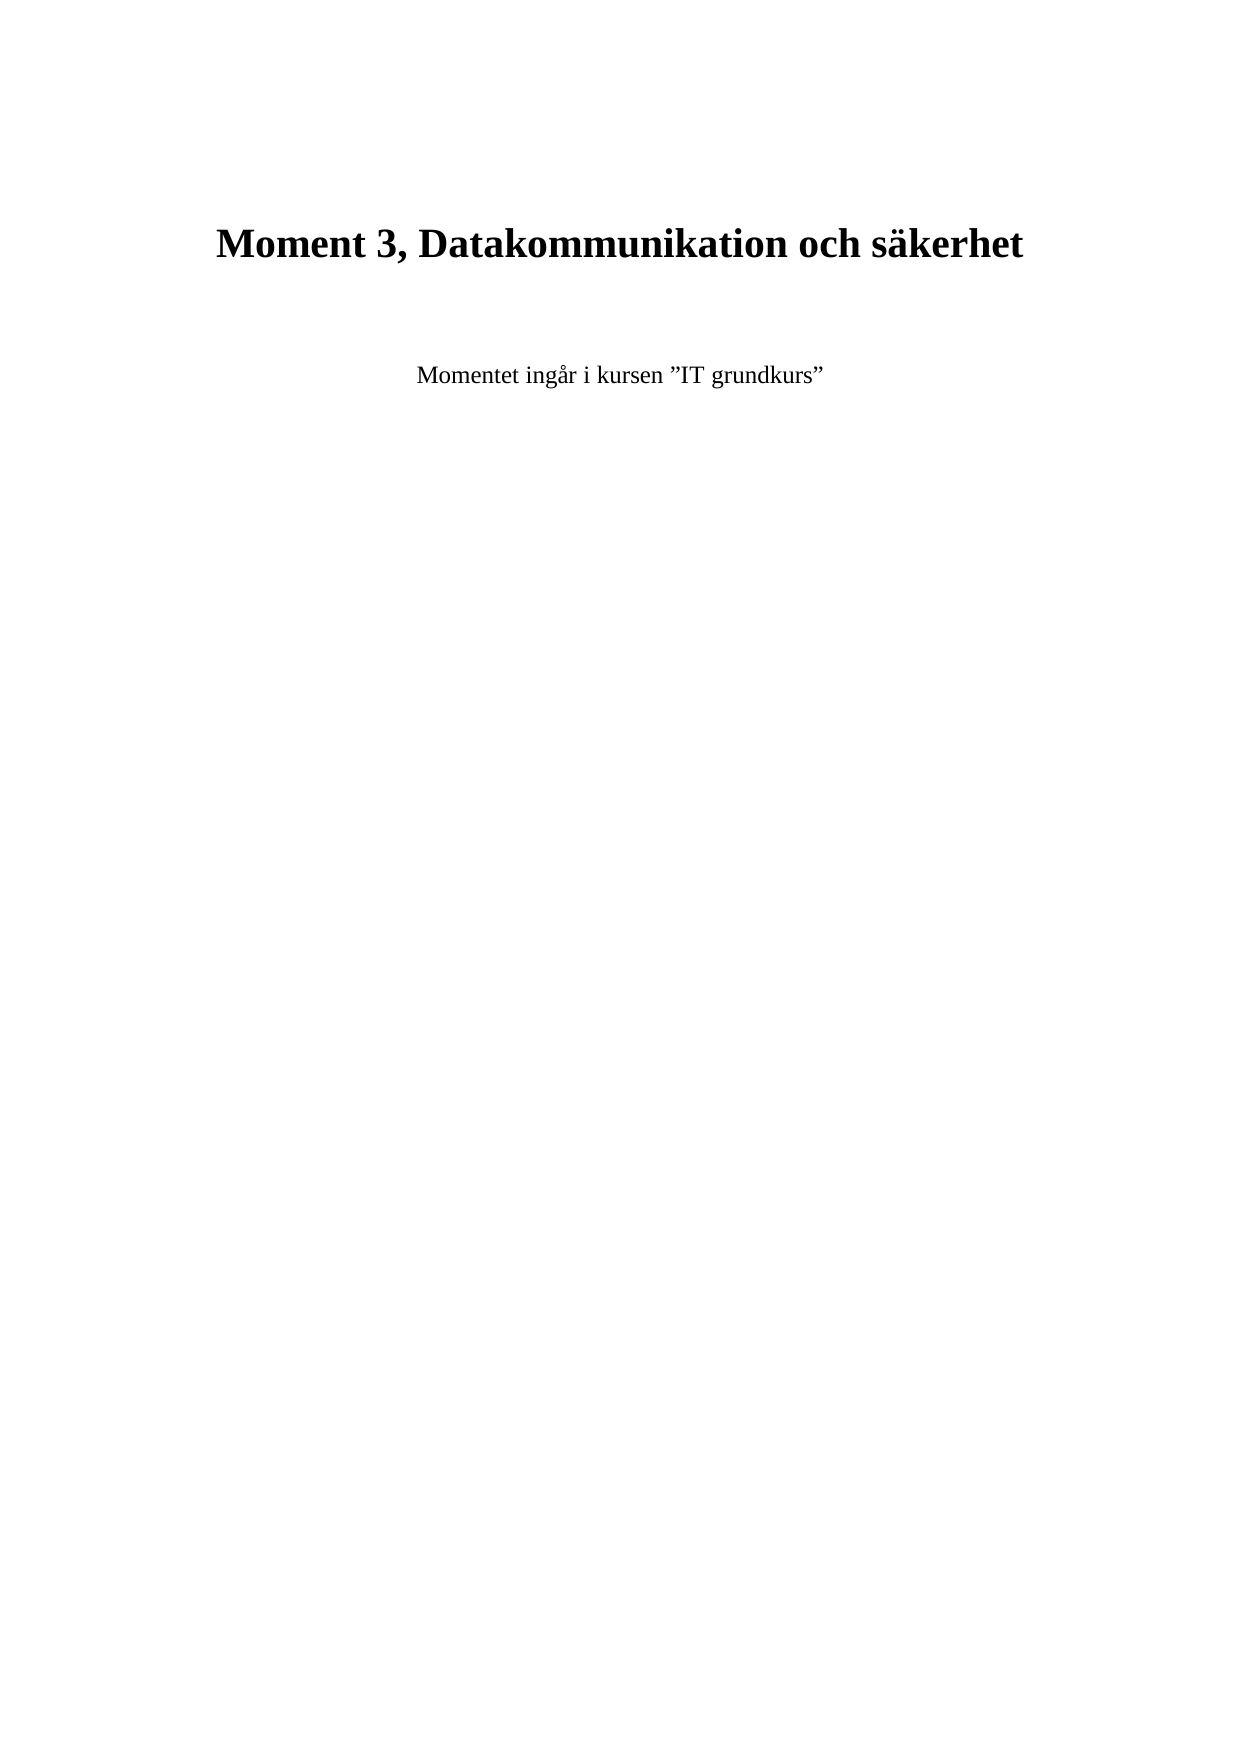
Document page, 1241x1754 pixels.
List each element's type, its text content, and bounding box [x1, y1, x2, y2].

text Momentet ingår i kursen ”IT grundkurs” [148, 273, 1092, 389]
text Moment 3, Datakommunikation och säkerhet [148, 218, 1092, 266]
